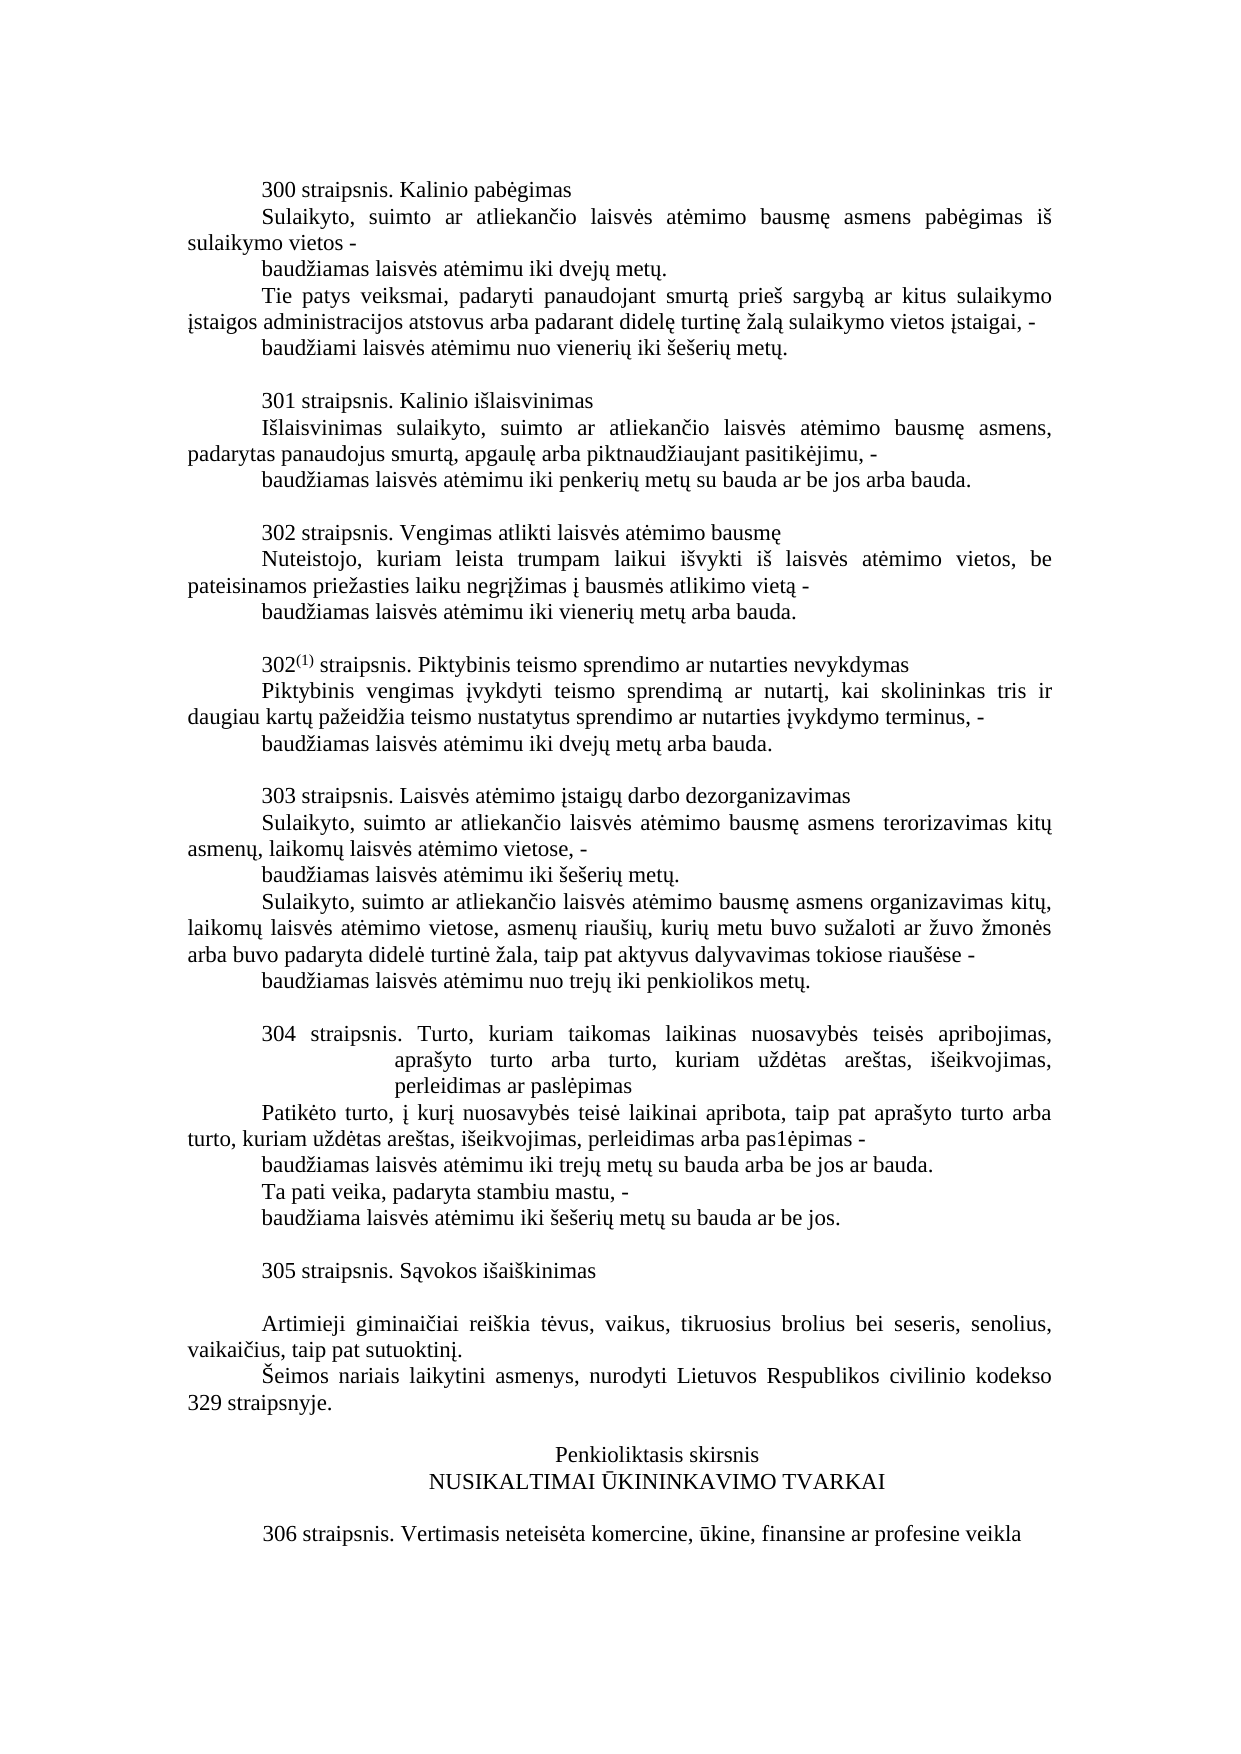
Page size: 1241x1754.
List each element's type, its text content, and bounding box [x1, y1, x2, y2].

text Šeimos nariais laikytini asmenys, nurodyti Lietuvos Respublikos civilinio kodekso 329 straipsnyje. [187, 1362, 1053, 1415]
text Nuteistojo, kuriam leista trumpam laikui išvykti iš laisvės atėmimo vietos, be pateisinamos priežasties laiku negrįžimas į bausmės atlikimo vietą - [187, 545, 1053, 598]
text baudžiamas laisvės atėmimu iki penkerių metų su bauda ar be jos arba bauda. [187, 466, 1053, 493]
text Sulaikyto, suimto ar atliekančio laisvės atėmimo bausmę asmens pabėgimas iš sulaikymo vietos - [187, 203, 1053, 255]
text baudžiamas laisvės atėmimu iki šešerių metų. [206, 862, 1053, 888]
text baudžiami laisvės atėmimu nuo vienerių iki šešerių metų. [216, 334, 1053, 361]
text Piktybinis vengimas įvykdyti teismo sprendimą ar nutartį, kai skolininkas tris ir daugiau kartų pažeidžia teismo nustatytus sprendimo ar nutarties įvykdymo terminus, - [187, 677, 1053, 730]
text baudžiamas laisvės atėmimu iki dvejų metų. [214, 255, 1053, 282]
text Sulaikyto, suimto ar atliekančio laisvės atėmimo bausmę asmens terorizavimas kitų asmenų, laikomų laisvės atėmimo vietose, - [187, 809, 1053, 862]
text baudžiamas laisvės atėmimu nuo trejų iki penkiolikos metų. [206, 967, 1053, 993]
text Patikėto turto, į kurį nuosavybės teisė laikinai apribota, taip pat aprašyto turto arba turto, kuriam uždėtas areštas, išeikvojimas, perleidimas arba pas1ėpimas - [187, 1099, 1053, 1151]
text baudžiamas laisvės atėmimu iki dvejų metų arba bauda. [187, 730, 1053, 756]
text 302(1) straipsnis. Piktybinis teismo sprendimo ar nutarties nevykdymas [261, 651, 1053, 677]
text baudžiamas laisvės atėmimu iki vienerių metų arba bauda. [205, 598, 1053, 624]
text Penkioliktasis skirsnis [187, 1441, 1053, 1468]
text 304 straipsnis. Turto, kuriam taikomas laikinas nuosavybės teisės apribojimas, aprašyto turto arba turto, kuriam uždėtas areštas, išeikvojimas, perleidimas ar paslėpimas [261, 1020, 1053, 1099]
text Ta pati veika, padaryta stambiu mastu, - [187, 1178, 1053, 1204]
text Tie patys veiksmai, padaryti panaudojant smurtą prieš sargybą ar kitus sulaikymo įstaigos administracijos atstovus arba padarant didelę turtinę žalą sulaikymo vietos įstaigai, - [187, 282, 1053, 334]
text 302 straipsnis. Vengimas atlikti laisvės atėmimo bausmę [205, 519, 1053, 545]
text 303 straipsnis. Laisvės atėmimo įstaigų darbo dezorganizavimas [261, 782, 1053, 809]
text Artimieji giminaičiai reiškia tėvus, vaikus, tikruosius brolius bei seseris, senolius, vaikaičius, taip pat sutuoktinį. [187, 1309, 1053, 1362]
text 306 straipsnis. Vertimasis neteisėta komercine, ūkine, finansine ar profesine veikla [262, 1520, 1053, 1547]
text baudžiamas laisvės atėmimu iki trejų metų su bauda arba be jos ar bauda. [187, 1151, 1053, 1178]
text baudžiama laisvės atėmimu iki šešerių metų su bauda ar be jos. [187, 1204, 1053, 1231]
text Sulaikyto, suimto ar atliekančio laisvės atėmimo bausmę asmens organizavimas kitų, laikomų laisvės atėmimo vietose, asmenų riaušių, kurių metu buvo sužaloti ar žuvo žmonės arba buvo padaryta didelė turtinė žala, taip pat aktyvus dalyvavimas tokiose riaušėse - [187, 888, 1053, 967]
text 305 straipsnis. Sąvokos išaiškinimas [206, 1257, 1053, 1283]
text Išlaisvinimas sulaikyto, suimto ar atliekančio laisvės atėmimo bausmę asmens, padarytas panaudojus smurtą, apgaulę arba piktnaudžiaujant pasitikėjimu, - [187, 413, 1053, 466]
text 301 straipsnis. Kalinio išlaisvinimas [216, 387, 1053, 413]
text NUSIKALTIMAI ŪKININKAVIMO TVARKAI [187, 1468, 1053, 1494]
text 300 straipsnis. Kalinio pabėgimas [213, 176, 1053, 203]
